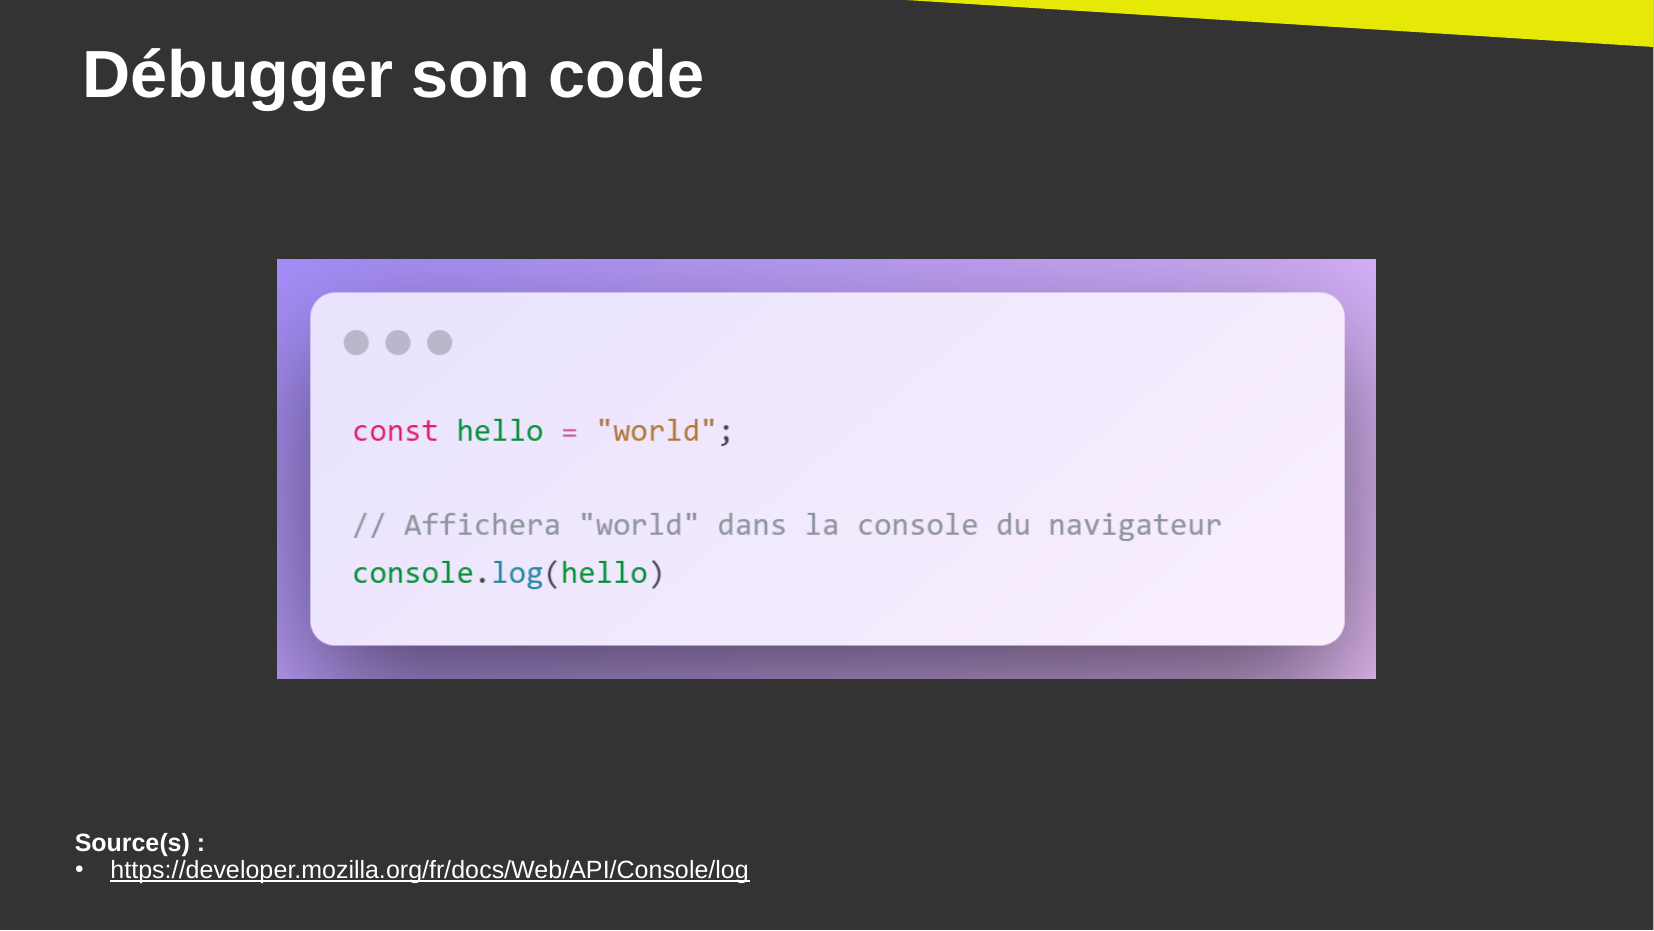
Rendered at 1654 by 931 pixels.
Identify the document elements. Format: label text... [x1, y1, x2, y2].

picture [277, 259, 1376, 679]
text_box Source(s) : https://developer.mozilla.org/fr/docs/Web/API/Console/log [60, 820, 1583, 892]
title Débugger son code [82, 37, 1571, 114]
text_box [905, 0, 1654, 48]
